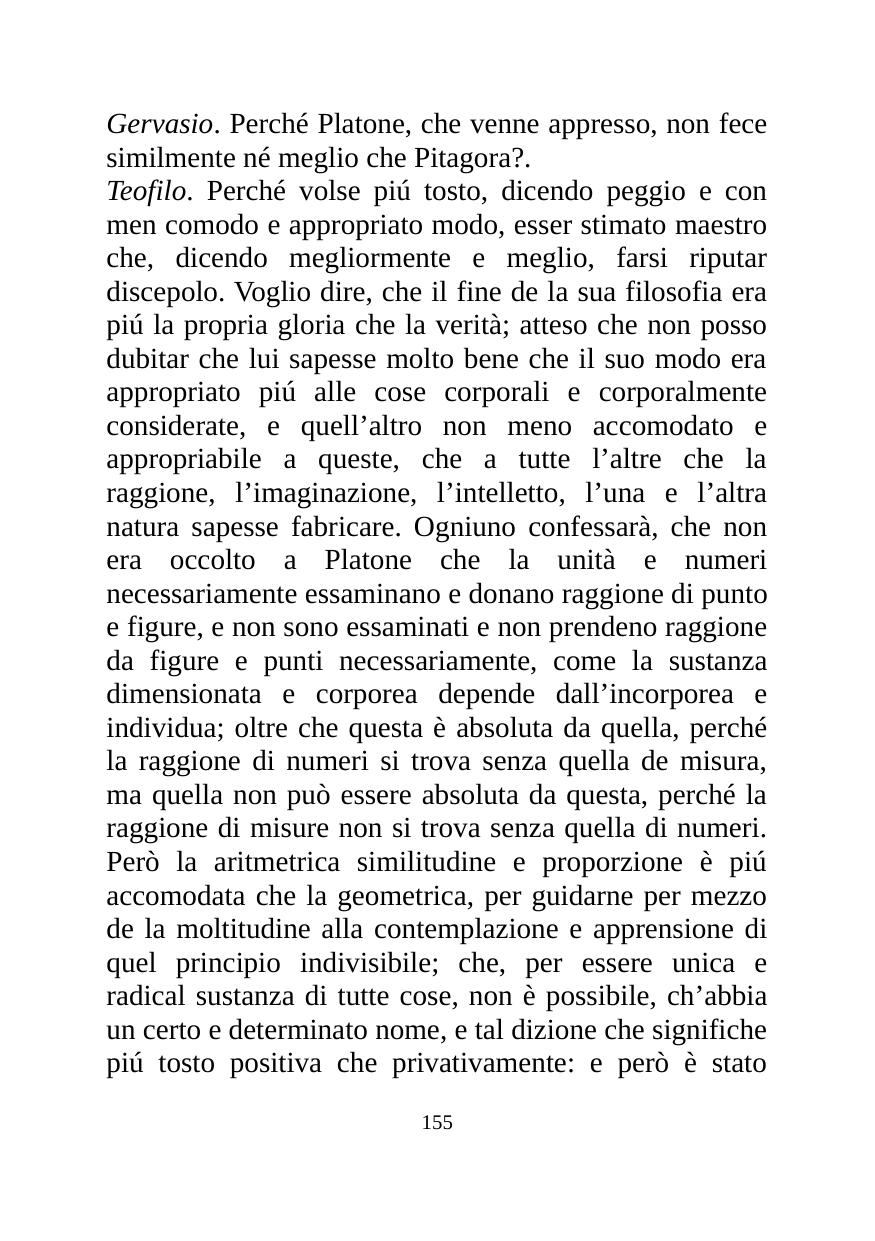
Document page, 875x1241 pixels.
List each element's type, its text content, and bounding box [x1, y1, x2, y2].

text Gervasio. Perché Platone, che venne appresso, non fece similmente né meglio che Pitagora?. [106, 106, 768, 173]
text Teofilo. Perché volse piú tosto, dicendo peggio e con men comodo e appropriato modo, esser stimato maestro che, dicendo megliormente e meglio, farsi riputar discepolo. Voglio dire, che il fine de la sua filosofia era piú la propria gloria che la verità; atteso che non posso dubitar che lui sapesse molto bene che il suo modo era appropriato piú alle cose corporali e corporalmente considerate, e quell’altro non meno accomodato e appropriabile a queste, che a tutte l’altre che la raggione, l’imaginazione, l’intelletto, l’una e l’altra natura sapesse fabricare. Ogniuno confessarà, che non era occolto a Platone che la unità e numeri necessariamente essaminano e donano raggione di punto e figure, e non sono essaminati e non prendeno raggione da figure e punti necessariamente, come la sustanza dimensionata e corporea depende dall’incorporea e individua; oltre che questa è absoluta da quella, perché la raggione di numeri si trova senza quella de misura, ma quella non può essere absoluta da questa, perché la raggione di misure non si trova senza quella di numeri. Però la aritmetrica similitudine e proporzione è piú accomodata che la geometrica, per guidarne per mezzo de la moltitudine alla contemplazione e apprensione di quel principio indivisibile; che, per essere unica e radical sustanza di tutte cose, non è possibile, ch’abbia un certo e determinato nome, e tal dizione che significhe piú tosto positiva che privativamente: e però è stato [106, 173, 768, 1079]
